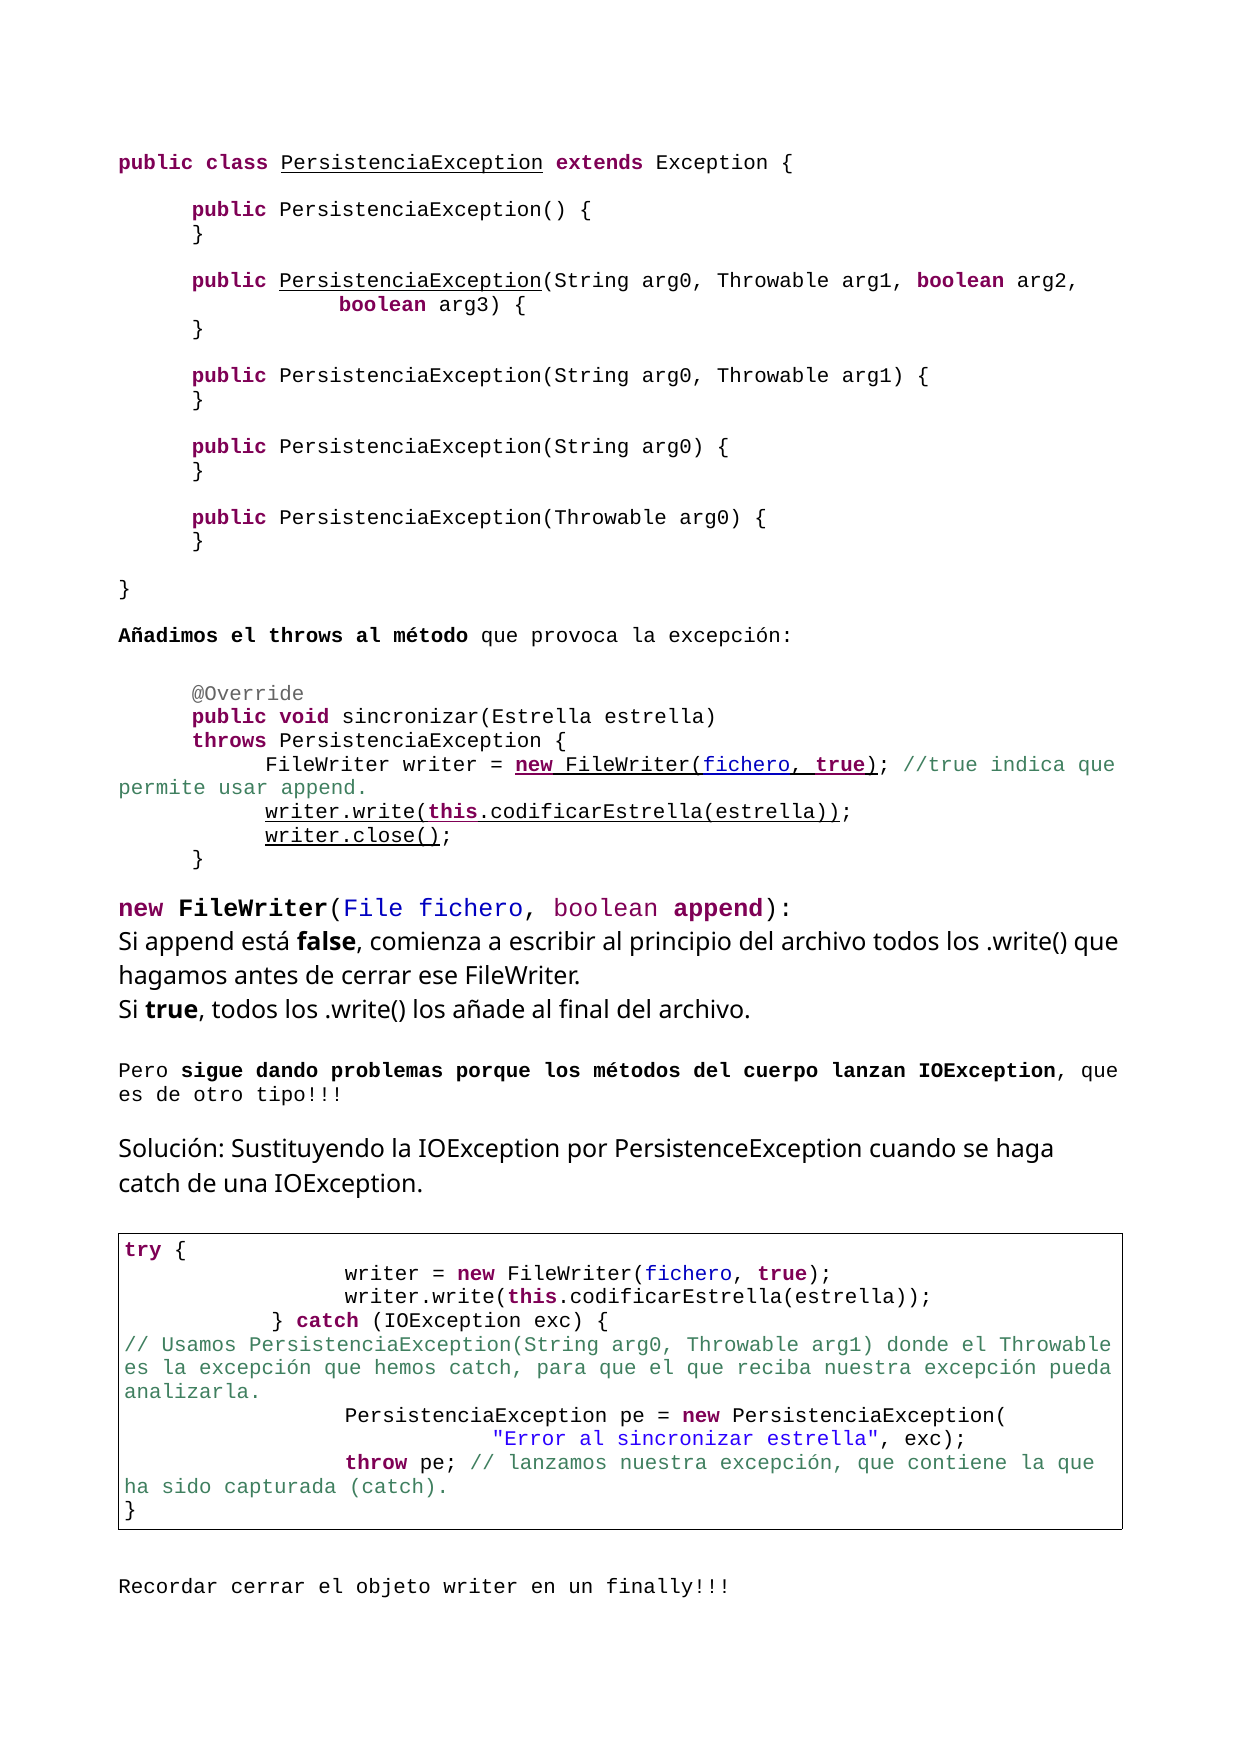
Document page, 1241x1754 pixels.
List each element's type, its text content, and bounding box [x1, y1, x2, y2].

text public PersistenciaException(String arg0, Throwable arg1, boolean arg2, [118, 270, 1122, 294]
text } [118, 223, 1122, 247]
text Recordar cerrar el objeto writer en un finally!!! [118, 1576, 1122, 1600]
text public class PersistenciaException extends Exception { [118, 152, 1122, 176]
text boolean arg3) { [118, 294, 1122, 318]
text @Override [118, 683, 1122, 706]
text } [118, 459, 1122, 483]
text } [118, 848, 1122, 872]
text writer.close(); [118, 825, 1122, 848]
text Añadimos el throws al método que provoca la excepción: [118, 625, 1122, 649]
text } [118, 389, 1122, 412]
text Pero sigue dando problemas porque los métodos del cuerpo lanzan IOException, que es de otro tipo!!! [118, 1060, 1122, 1107]
text new FileWriter(File fichero, boolean append): [118, 896, 1122, 924]
text writer.write(this.codificarEstrella(estrella)); [118, 801, 1122, 825]
table_header try { writer = new FileWriter(fichero, true); writer.write(this.codificarEstrella(estrella)); } catch (IOException exc) { // Usamos PersistenciaException(String arg0, Throwable arg1) donde el Throwable es la excepción que hemos catch, para que el que reciba nuestra excepción pueda analizarla. PersistenciaException pe = new PersistenciaException( "Error al sincronizar estrella", exc); throw pe; // lanzamos nuestra excepción, que contiene la que ha sido capturada (catch). } [119, 1234, 1122, 1529]
text public PersistenciaException(Throwable arg0) { [118, 507, 1122, 531]
text public PersistenciaException(String arg0, Throwable arg1) { [118, 365, 1122, 389]
text Solución: Sustituyendo la IOException por PersistenceException cuando se haga catch de una IOException. [118, 1131, 1122, 1199]
text } [118, 578, 1122, 601]
text public void sincronizar(Estrella estrella) [118, 706, 1122, 730]
text } [118, 531, 1122, 554]
text throws PersistenciaException { [118, 730, 1122, 754]
text FileWriter writer = new FileWriter(fichero, true); //true indica que permite usar append. [118, 754, 1122, 801]
text } [118, 318, 1122, 341]
text public PersistenciaException() { [118, 199, 1122, 223]
text Si append está false, comienza a escribir al principio del archivo todos los .write() que hagamos antes de cerrar ese FileWriter. Si true, todos los .write() los añade al final del archivo. [118, 924, 1122, 1026]
text public PersistenciaException(String arg0) { [118, 436, 1122, 459]
